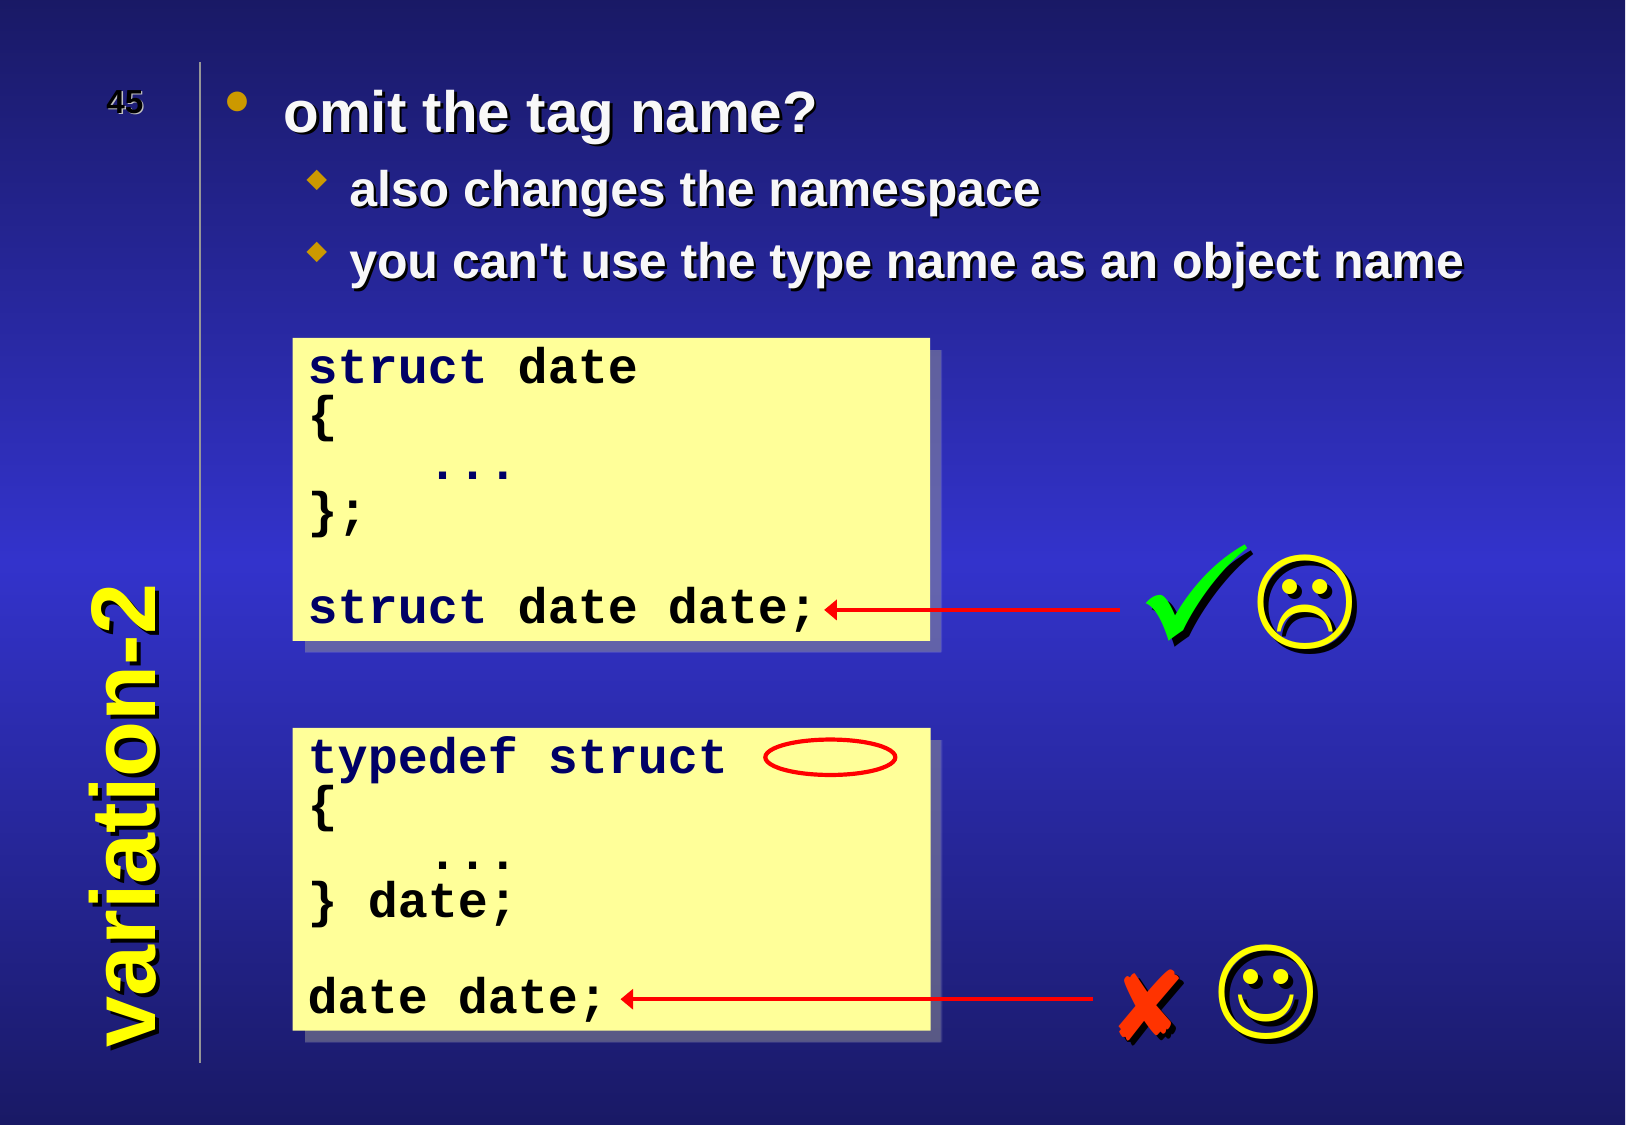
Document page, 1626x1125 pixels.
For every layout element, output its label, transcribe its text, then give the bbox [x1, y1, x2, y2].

list omit the tag name? also changes the namespace you can't use the type name as an object name [212, 66, 1625, 1067]
text_box struct date { ... }; struct date date; [292, 337, 931, 641]
title variation-2 [50, 187, 188, 1063]
text_box typedef struct { ... } date; date date; [292, 727, 931, 1031]
text_box  [1238, 515, 1427, 681]
text_box  [1120, 503, 1310, 698]
text_box  [1199, 904, 1388, 1071]
text_box  [1092, 917, 1295, 1082]
